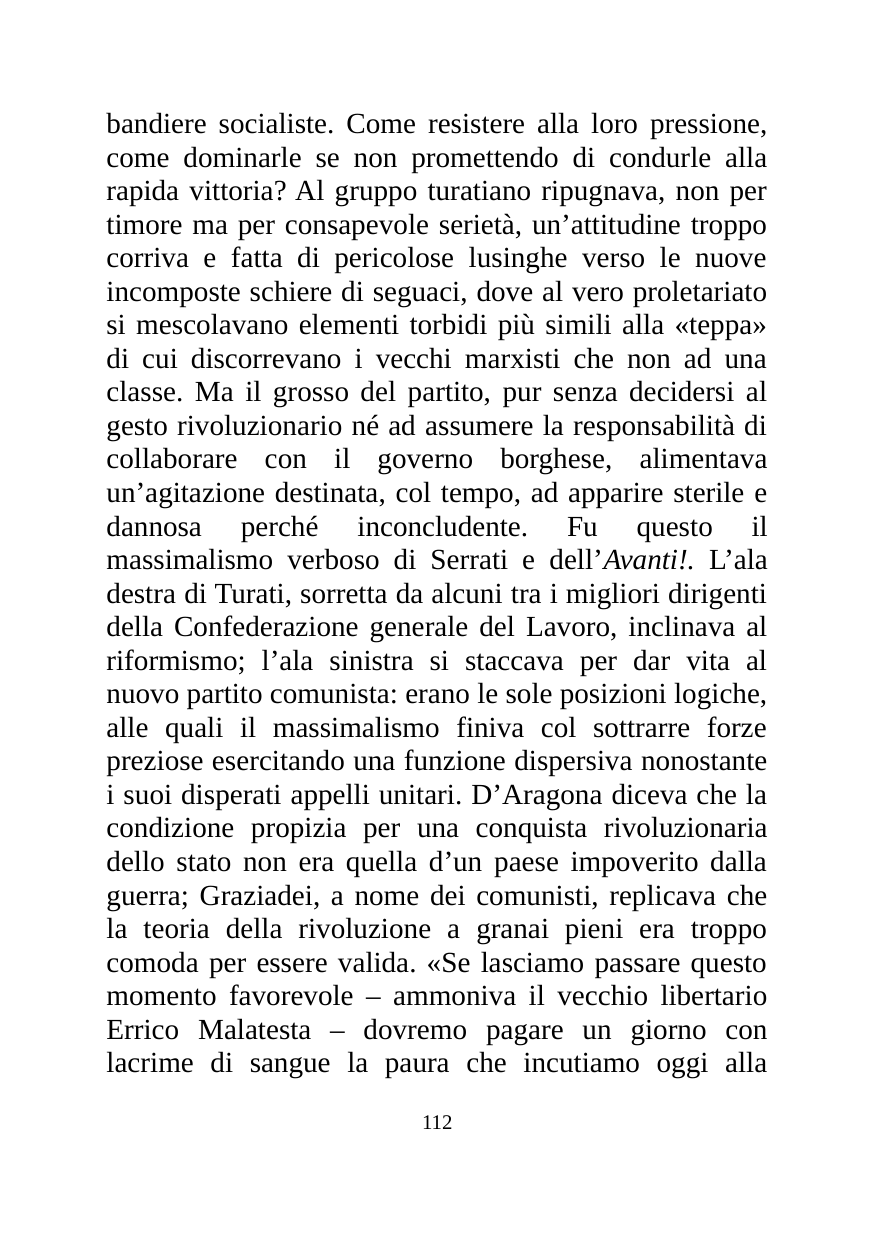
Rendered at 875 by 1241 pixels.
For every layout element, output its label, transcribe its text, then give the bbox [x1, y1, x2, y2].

text bandiere socialiste. Come resistere alla loro pressione, come dominarle se non promettendo di condurle alla rapida vittoria? Al gruppo turatiano ripugnava, non per timore ma per consapevole serietà, un’attitudine troppo corriva e fatta di pericolose lusinghe verso le nuove incomposte schiere di seguaci, dove al vero proletariato si mescolavano elementi torbidi più simili alla «teppa» di cui discorrevano i vecchi marxisti che non ad una classe. Ma il grosso del partito, pur senza decidersi al gesto rivoluzionario né ad assumere la responsabilità di collaborare con il governo borghese, alimentava un’agitazione destinata, col tempo, ad apparire sterile e dannosa perché inconcludente. Fu questo il massimalismo verboso di Serrati e dell’Avanti!. L’ala destra di Turati, sorretta da alcuni tra i migliori dirigenti della Confederazione generale del Lavoro, inclinava al riformismo; l’ala sinistra si staccava per dar vita al nuovo partito comunista: erano le sole posizioni logiche, alle quali il massimalismo finiva col sottrarre forze preziose esercitando una funzione dispersiva nonostante i suoi disperati appelli unitari. D’Aragona diceva che la condizione propizia per una conquista rivoluzionaria dello stato non era quella d’un paese impoverito dalla guerra; Graziadei, a nome dei comunisti, replicava che la teoria della rivoluzione a granai pieni era troppo comoda per essere valida. «Se lasciamo passare questo momento favorevole – ammoniva il vecchio libertario Errico Malatesta – dovremo pagare un giorno con lacrime di sangue la paura che incutiamo oggi alla [106, 106, 768, 1079]
